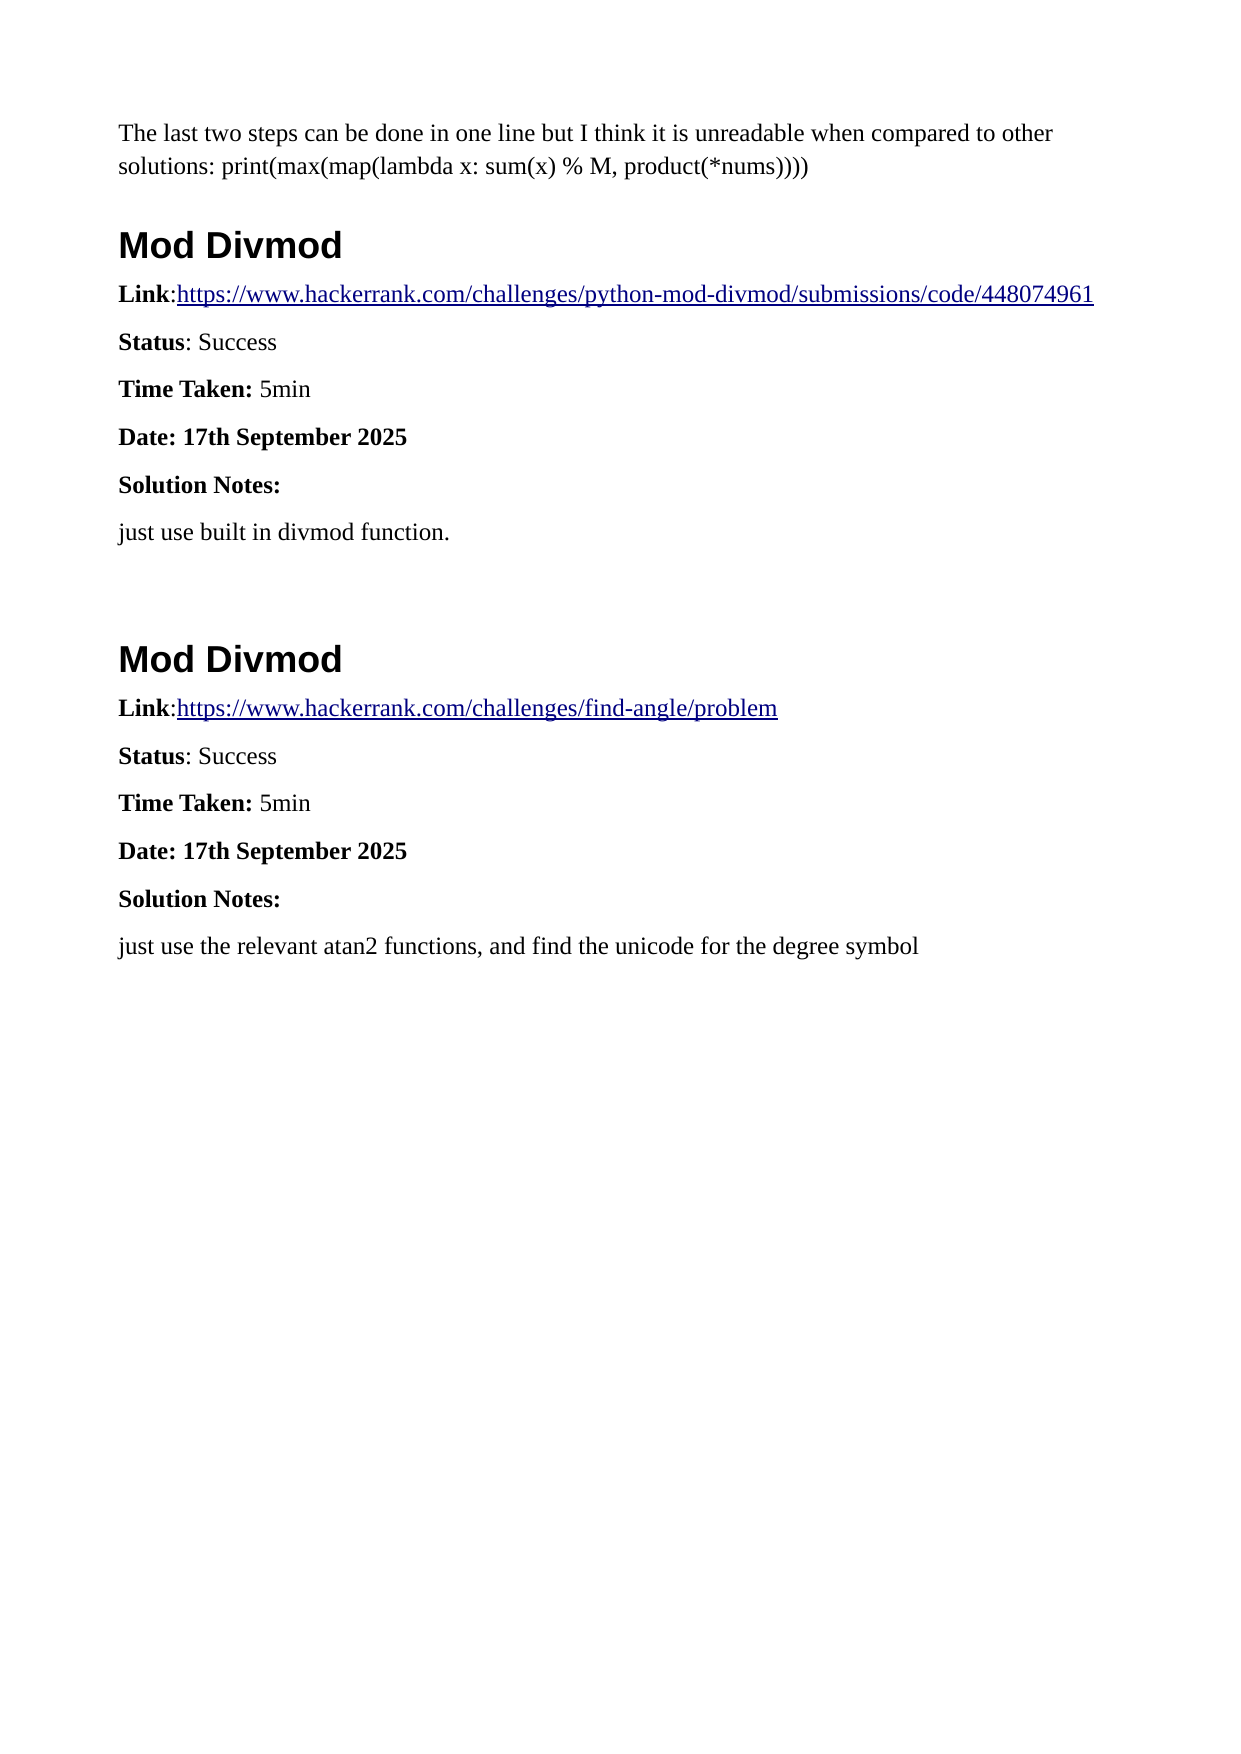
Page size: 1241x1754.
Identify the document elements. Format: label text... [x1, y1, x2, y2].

subtitle Mod Divmod [118, 224, 1122, 267]
text just use built in divmod function. [118, 517, 1122, 546]
text Solution Notes: [118, 470, 1122, 498]
subtitle Mod Divmod [118, 638, 1122, 681]
text Date: 17th September 2025 [118, 422, 1122, 451]
text just use the relevant atan2 functions, and find the unicode for the degree symbol [118, 931, 1122, 960]
text Date: 17th September 2025 [118, 836, 1122, 865]
text Time Taken: 5min [118, 374, 1122, 403]
text The last two steps can be done in one line but I think it is unreadable when compared to other solutions: print(max(map(lambda x: sum(x) % M, product(*nums)))) [118, 118, 1122, 180]
text Link:https://www.hackerrank.com/challenges/python-mod-divmod/submissions/code/448074961 [118, 279, 1122, 308]
text Link:https://www.hackerrank.com/challenges/find-angle/problem [118, 693, 1122, 722]
text Time Taken: 5min [118, 788, 1122, 817]
text Status: Success [118, 741, 1122, 769]
text Status: Success [118, 327, 1122, 356]
text Solution Notes: [118, 884, 1122, 912]
